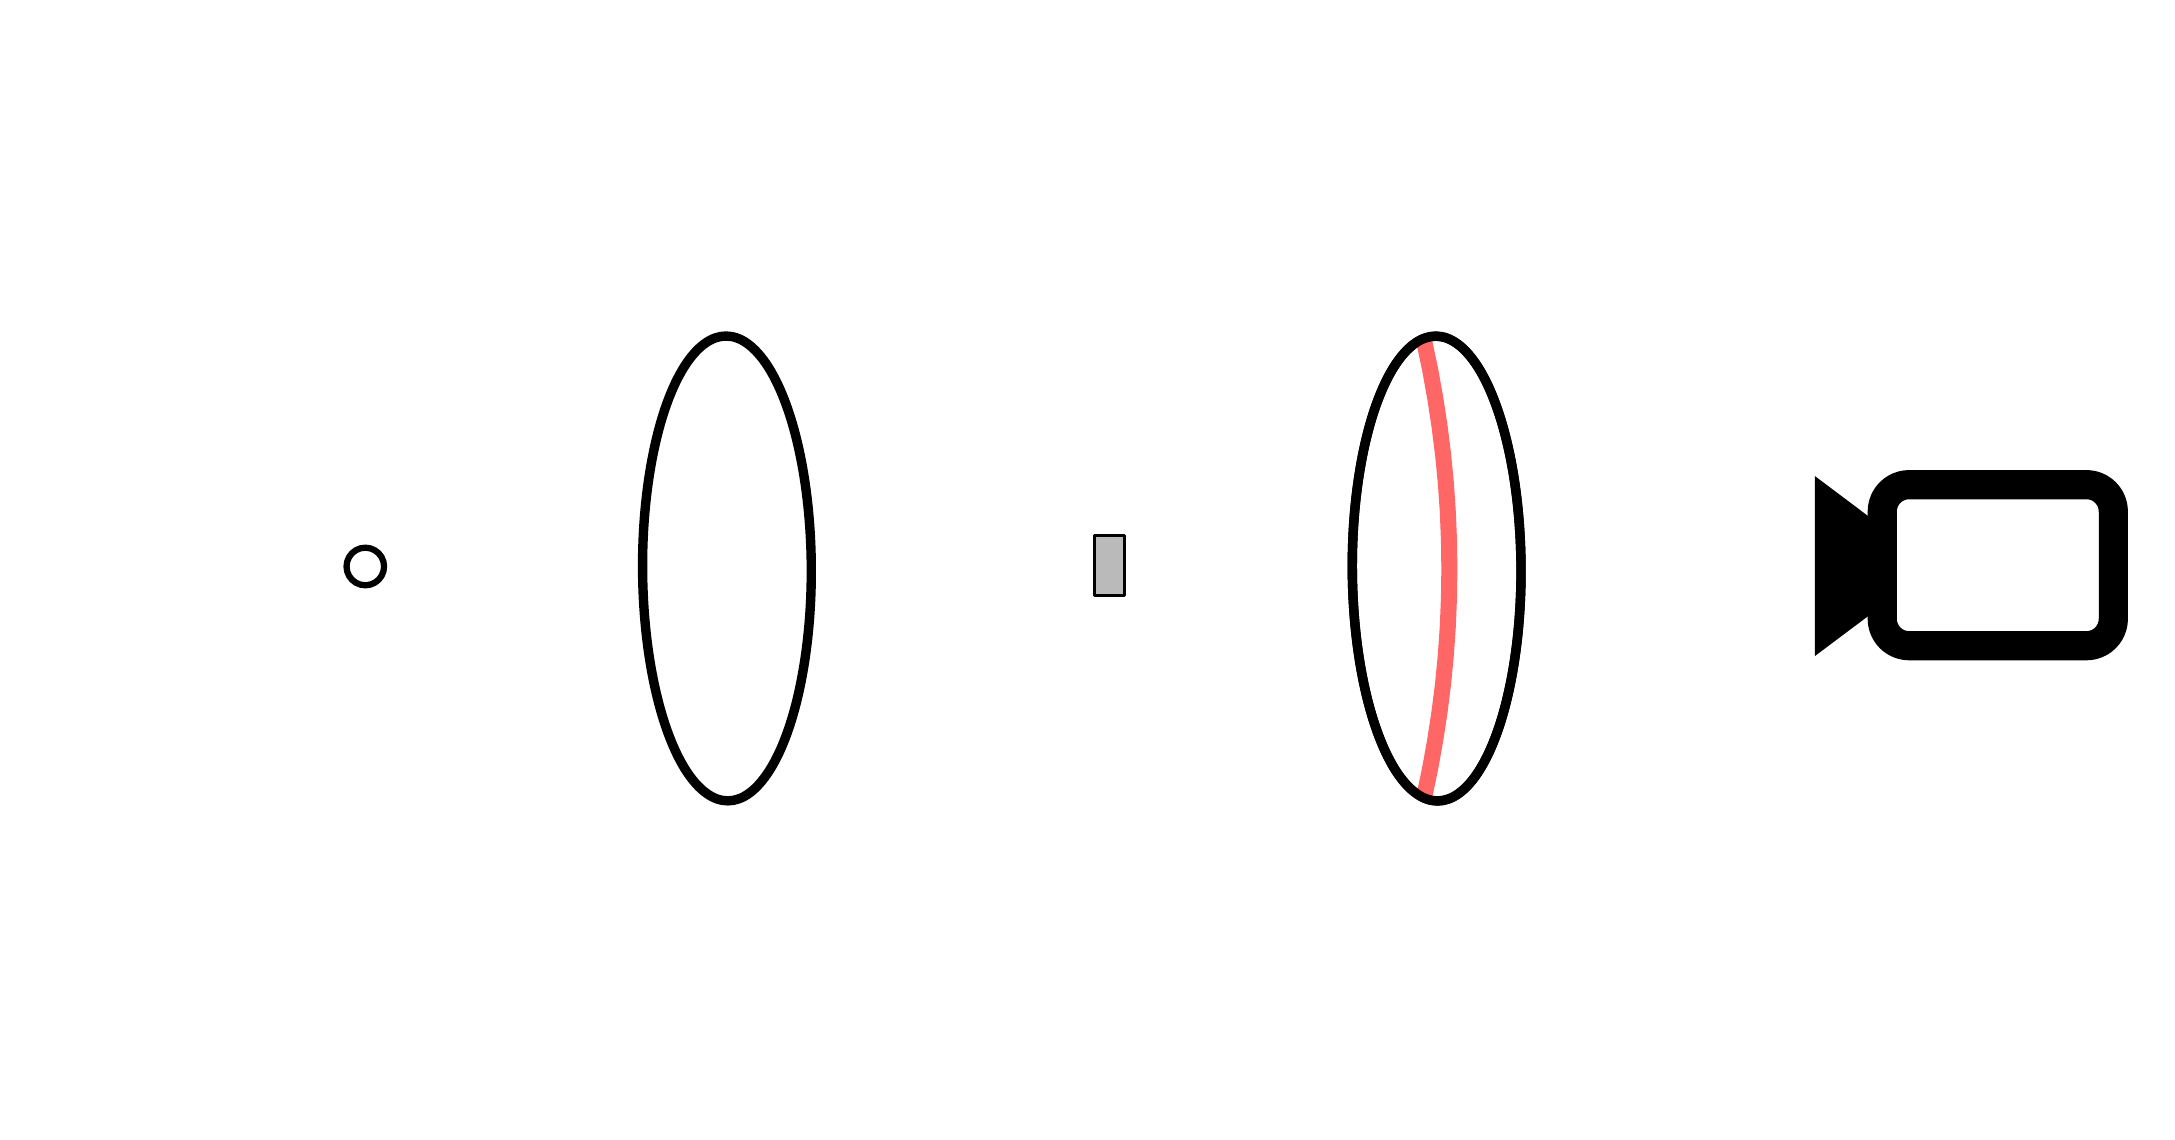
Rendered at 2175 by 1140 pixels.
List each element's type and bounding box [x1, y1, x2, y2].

text_box [1814, 476, 1875, 657]
text_box [642, 336, 812, 801]
text_box [1094, 535, 1125, 596]
text_box [1882, 484, 2114, 646]
text_box [1357, 341, 1516, 796]
